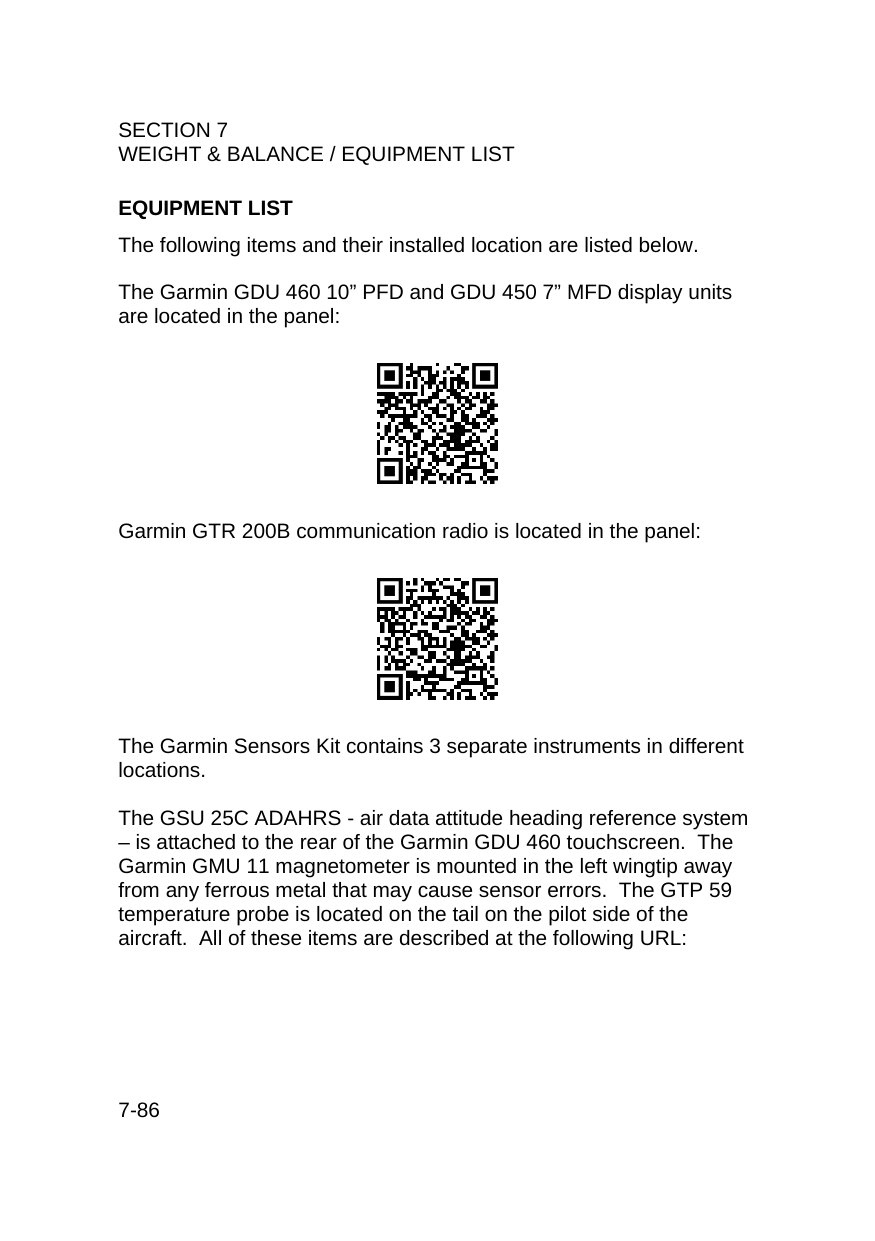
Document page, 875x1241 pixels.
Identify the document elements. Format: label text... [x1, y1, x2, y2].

text The Garmin Sensors Kit contains 3 separate instruments in different locations. [118, 734, 756, 782]
text Garmin GTR 200B communication radio is located in the panel: [118, 519, 756, 543]
picture [365, 352, 509, 495]
picture [365, 566, 509, 711]
text The Garmin GDU 460 10” PFD and GDU 450 7” MFD display units are located in the panel: [118, 280, 756, 328]
text The following items and their installed location are listed below. [118, 232, 756, 256]
text The GSU 25C ADAHRS - air data attitude heading reference system – is attached to the rear of the Garmin GDU 460 touchscreen. The Garmin GMU 11 magnetometer is mounted in the left wingtip away from any ferrous metal that may cause sensor errors. The GTP 59 temperature probe is located on the tail on the pilot side of the aircraft. All of these items are described at the following URL: [118, 806, 756, 950]
subtitle EQUIPMENT LIST [118, 196, 756, 220]
